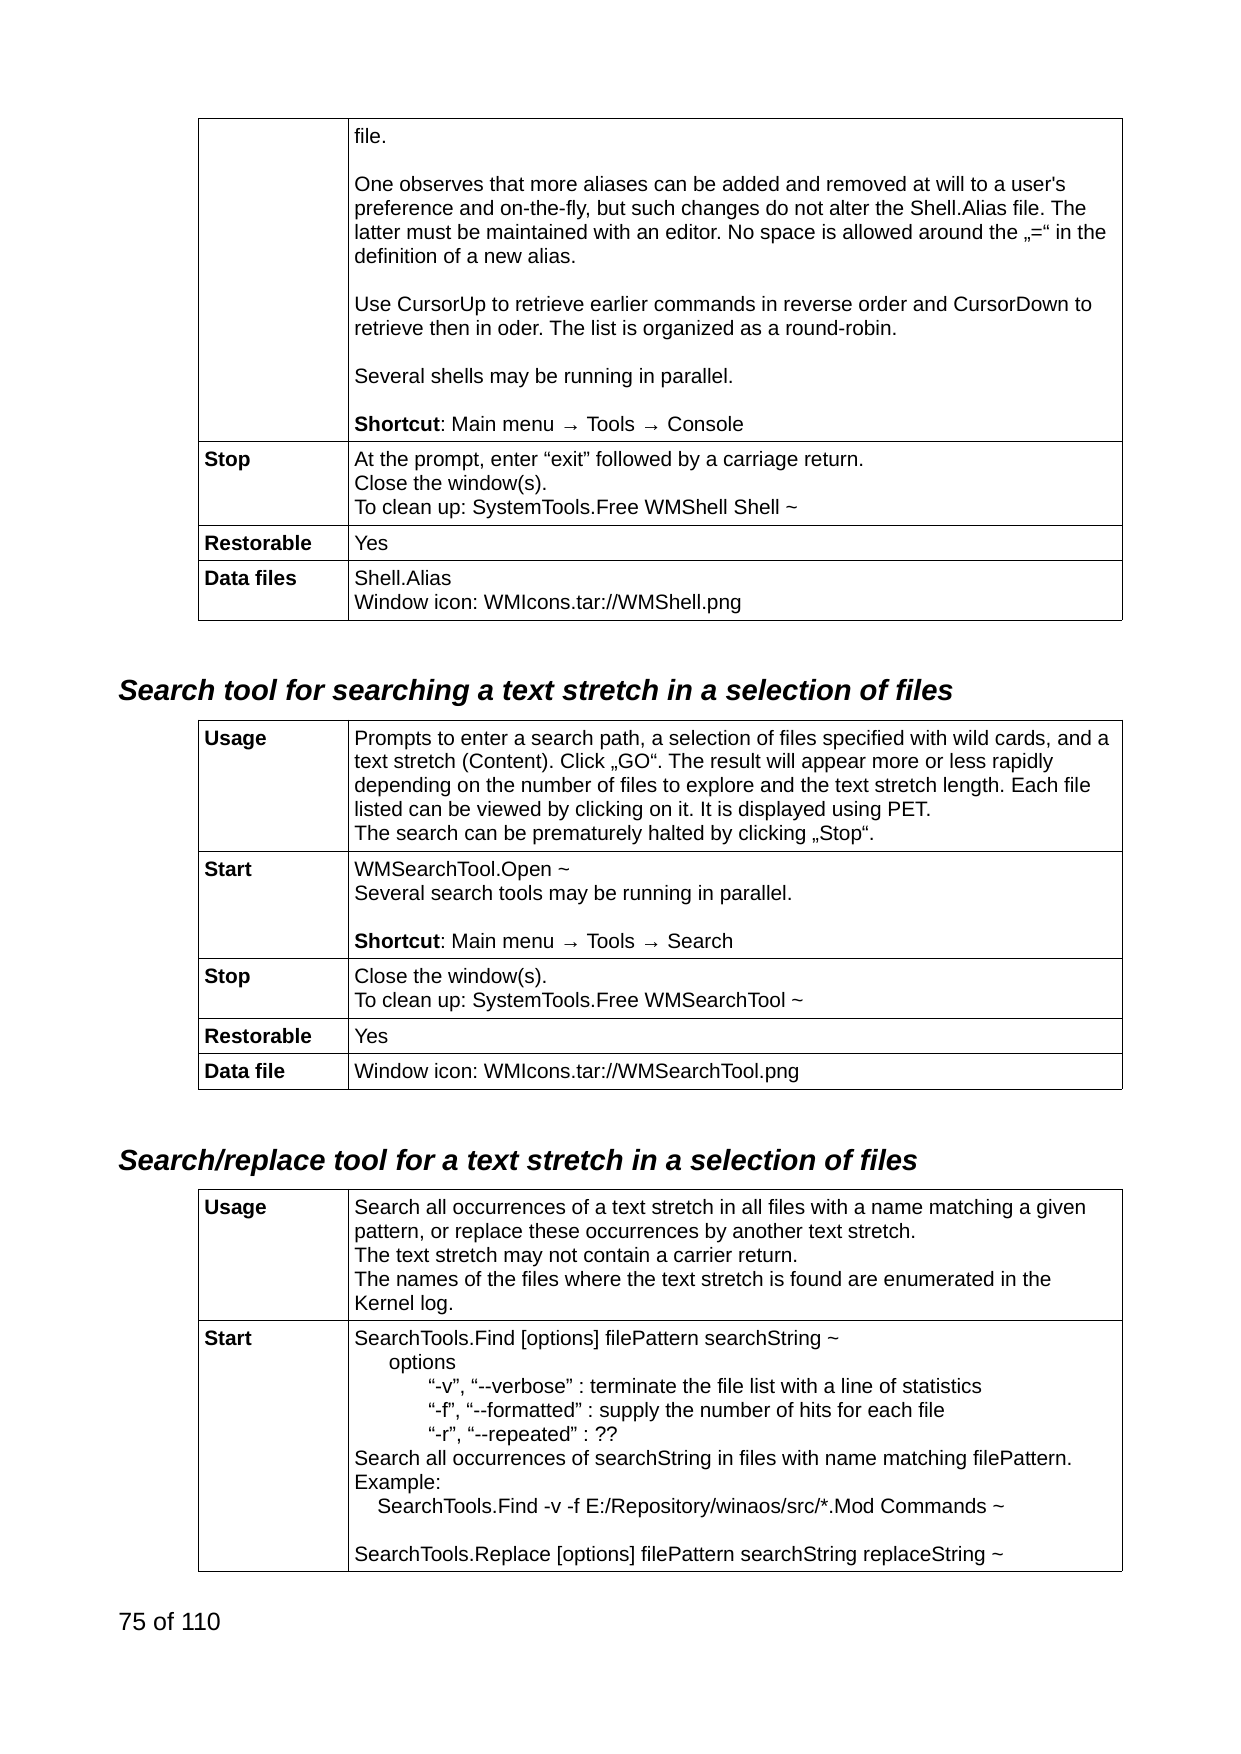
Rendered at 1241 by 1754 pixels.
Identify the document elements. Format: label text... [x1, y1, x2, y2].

table_cell Data files [199, 561, 348, 619]
table_cell At the prompt, enter “exit” followed by a carriage return. Close the window(s). To clean up: SystemTools.Free WMShell Shell ~ [349, 442, 1122, 524]
table_cell Data file [199, 1054, 348, 1089]
table_cell Yes [349, 526, 1122, 560]
table_cell Window icon: WMIcons.tar://WMSearchTool.png [349, 1054, 1122, 1089]
table_cell WMSearchTool.Open ~ Several search tools may be running in parallel. Shortcut: Main menu → Tools → Search [349, 852, 1122, 958]
table_cell Start [199, 852, 348, 958]
table_cell Start [199, 1321, 348, 1571]
table_cell [199, 119, 348, 441]
table_cell SearchTools.Find [options] filePattern searchString ~ options “-v”, “--verbose” : terminate the file list with a line of statistics “-f”, “--formatted” : supply the number of hits for each file “-r”, “--repeated” : ?? Search all occurrences of searchString in files with name matching filePattern. Example: SearchTools.Find -v -f E:/Repository/winaos/src/*.Mod Commands ~ SearchTools.Replace [options] filePattern searchString replaceString ~ [349, 1321, 1122, 1571]
table_cell Stop [199, 959, 348, 1018]
table_cell Shell.Alias Window icon: WMIcons.tar://WMShell.png [349, 561, 1122, 619]
table_cell Restorable [199, 526, 348, 560]
table_header Search all occurrences of a text stretch in all files with a name matching a given pattern, or replace these occurrences by another text stretch. The text stretch may not contain a carrier return. The names of the files where the text stretch is found are enumerated in the Kernel log. [349, 1190, 1122, 1320]
table_cell Yes [349, 1019, 1122, 1053]
table_header Usage [199, 1190, 348, 1320]
table_cell Stop [199, 442, 348, 524]
table_cell file. One observes that more aliases can be added and removed at will to a user's preference and on-the-fly, but such changes do not alter the Shell.Alias file. The latter must be maintained with an editor. No space is allowed around the „=“ in the definition of a new alias. Use CursorUp to retrieve earlier commands in reverse order and CursorDown to retrieve then in oder. The list is organized as a round-robin. Several shells may be running in parallel. Shortcut: Main menu → Tools → Console [349, 119, 1122, 441]
table_cell Close the window(s). To clean up: SystemTools.Free WMSearchTool ~ [349, 959, 1122, 1018]
table_header Usage [199, 721, 348, 851]
subtitle Search/replace tool for a text stretch in a selection of files [118, 1143, 1122, 1176]
subtitle Search tool for searching a text stretch in a selection of files [118, 673, 1122, 707]
table_cell Restorable [199, 1019, 348, 1053]
table_header Prompts to enter a search path, a selection of files specified with wild cards, and a text stretch (Content). Click „GO“. The result will appear more or less rapidly depending on the number of files to explore and the text stretch length. Each file listed can be viewed by clicking on it. It is displayed using PET. The search can be prematurely halted by clicking „Stop“. [349, 721, 1122, 851]
